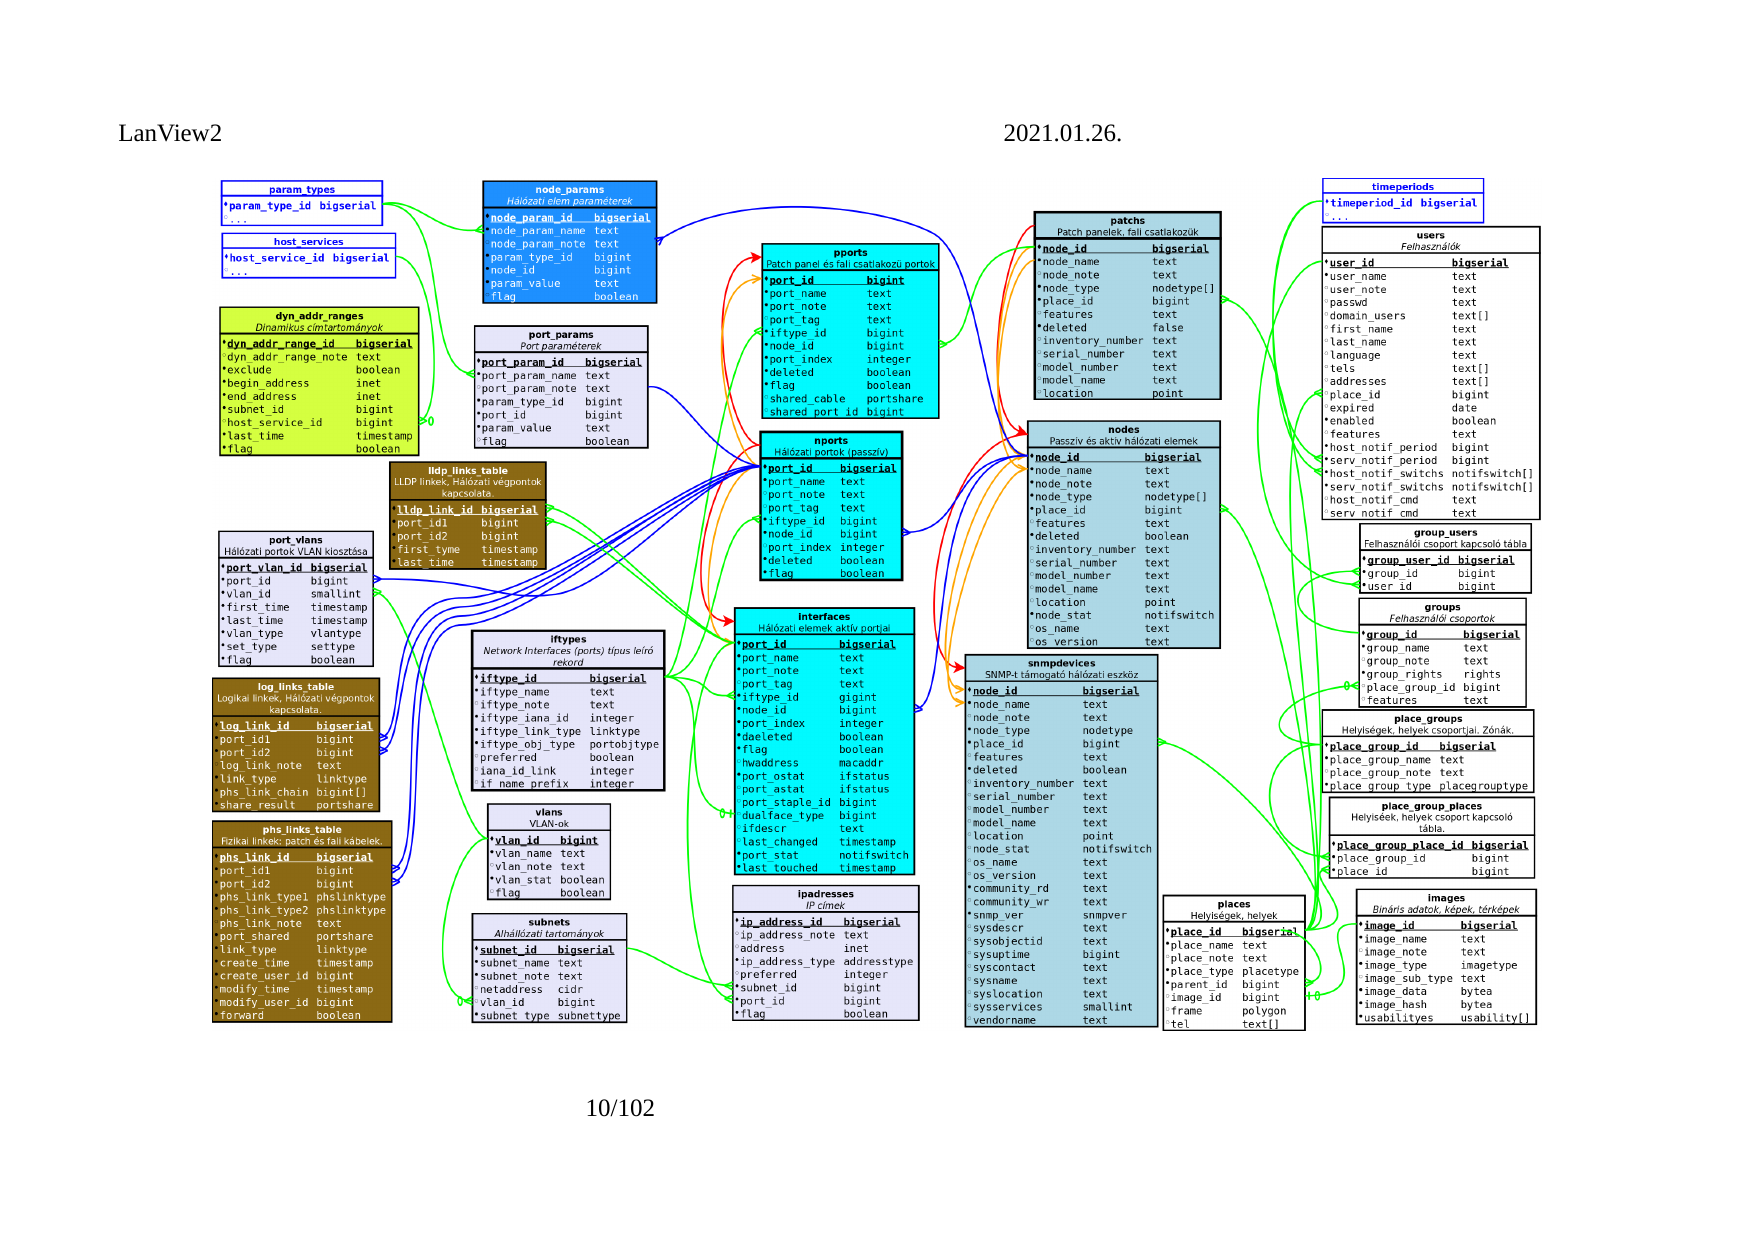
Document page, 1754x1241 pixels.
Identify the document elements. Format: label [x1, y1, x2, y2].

picture [220, 183, 1534, 1026]
